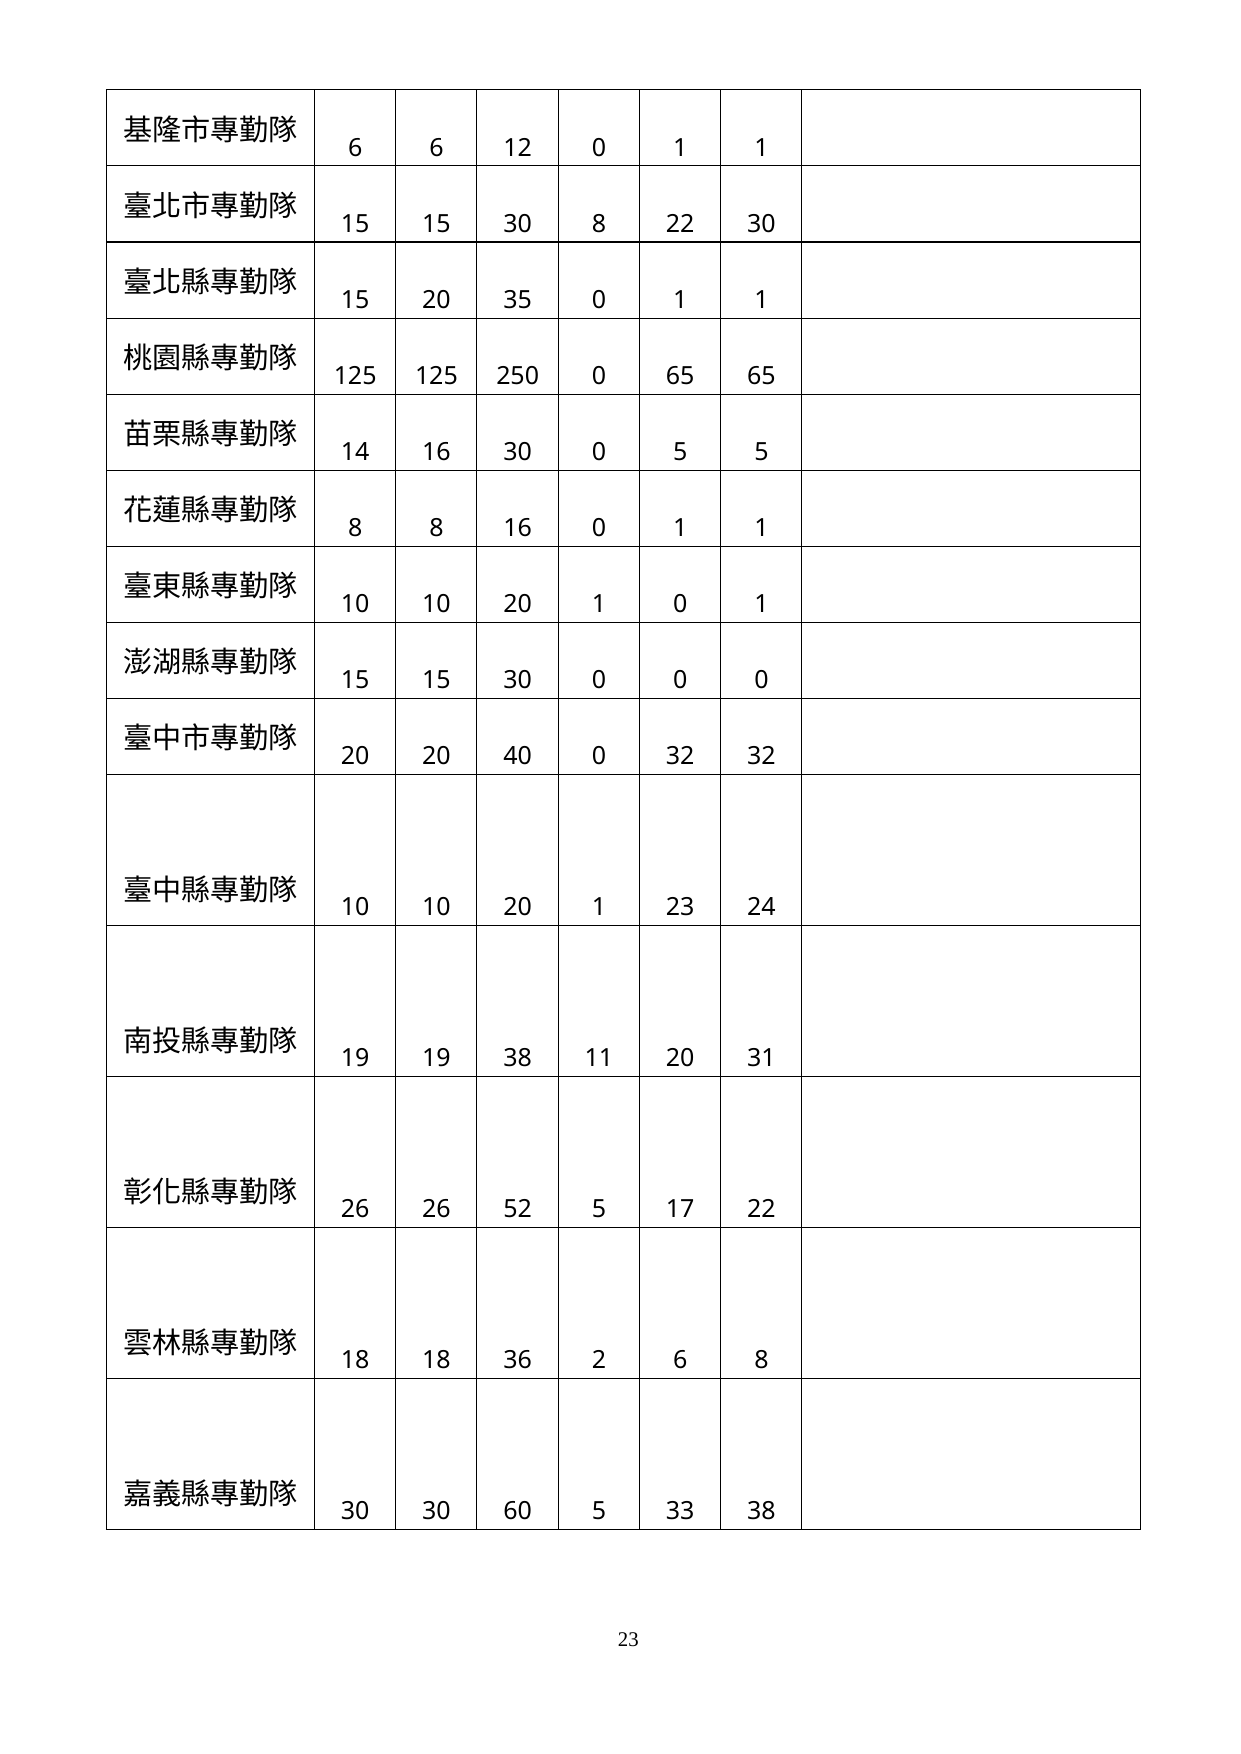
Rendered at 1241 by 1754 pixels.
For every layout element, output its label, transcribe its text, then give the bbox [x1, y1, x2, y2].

table_cell 0 [559, 395, 639, 469]
table_cell 32 [640, 699, 720, 774]
table_cell 20 [640, 926, 720, 1076]
table_cell 10 [315, 775, 395, 925]
table_cell 10 [396, 547, 476, 622]
table_cell 6 [396, 90, 476, 165]
table_cell 14 [315, 395, 395, 469]
table_cell 11 [559, 926, 639, 1076]
table_cell 30 [477, 166, 558, 241]
table_cell 16 [396, 395, 476, 469]
table_cell 15 [396, 623, 476, 698]
table_cell [1141, 1076, 1150, 1227]
table_cell 嘉義縣專勤隊 [107, 1379, 314, 1529]
table_cell [1141, 546, 1150, 622]
table_cell 1 [721, 243, 801, 317]
table_cell [802, 471, 1140, 546]
table_cell 30 [477, 395, 558, 469]
table_cell [802, 1228, 1140, 1378]
table_cell 17 [640, 1077, 720, 1227]
table_cell [802, 926, 1140, 1076]
table_cell 125 [315, 319, 395, 393]
table_cell 1 [640, 471, 720, 546]
table_cell 22 [640, 166, 720, 241]
table_cell 19 [396, 926, 476, 1076]
table_cell 0 [559, 471, 639, 546]
table_cell 60 [477, 1379, 558, 1529]
table_cell 1 [721, 471, 801, 546]
table_cell 桃園縣專勤隊 [107, 319, 314, 393]
table_cell [1141, 318, 1150, 393]
table_cell 6 [640, 1228, 720, 1378]
table_cell [802, 547, 1140, 622]
table_cell [802, 395, 1140, 469]
table_cell 苗栗縣專勤隊 [107, 395, 314, 469]
table_cell 臺中縣專勤隊 [107, 775, 314, 925]
table_cell 8 [559, 166, 639, 241]
table_cell [1141, 89, 1150, 165]
table_cell 0 [640, 623, 720, 698]
table_cell 15 [315, 166, 395, 241]
table_cell 30 [477, 623, 558, 698]
table_cell 20 [315, 699, 395, 774]
table_cell 1 [721, 547, 801, 622]
table_cell [802, 699, 1140, 774]
table_cell 65 [640, 319, 720, 393]
table_cell 10 [315, 547, 395, 622]
table_cell 花蓮縣專勤隊 [107, 471, 314, 546]
table_cell 250 [477, 319, 558, 393]
table_cell 15 [396, 166, 476, 241]
table_cell 20 [396, 243, 476, 317]
table_cell 52 [477, 1077, 558, 1227]
table_cell [802, 166, 1140, 241]
table_cell 1 [640, 243, 720, 317]
table_cell 1 [559, 775, 639, 925]
table_cell 40 [477, 699, 558, 774]
table_cell 24 [721, 775, 801, 925]
table_cell 20 [477, 775, 558, 925]
table_cell 1 [721, 90, 801, 165]
table_cell 10 [396, 775, 476, 925]
table_cell 0 [559, 243, 639, 317]
table_cell [1141, 622, 1150, 698]
table_cell 15 [315, 243, 395, 317]
table_cell 5 [559, 1379, 639, 1529]
table_cell 2 [559, 1228, 639, 1378]
table_cell 22 [721, 1077, 801, 1227]
table_cell 31 [721, 926, 801, 1076]
table_cell 8 [721, 1228, 801, 1378]
table_cell 0 [640, 547, 720, 622]
table_cell 32 [721, 699, 801, 774]
table_cell 36 [477, 1228, 558, 1378]
table_cell 0 [559, 319, 639, 393]
table_cell [802, 1379, 1140, 1529]
table_cell 0 [559, 699, 639, 774]
table_cell 5 [721, 395, 801, 469]
table_cell [802, 90, 1140, 165]
table_cell [802, 243, 1140, 317]
table_cell [802, 319, 1140, 393]
table_cell [1141, 1227, 1150, 1378]
table_cell 30 [315, 1379, 395, 1529]
table_cell [1141, 470, 1150, 546]
table_cell 18 [396, 1228, 476, 1378]
table_cell 65 [721, 319, 801, 393]
table_cell 6 [315, 90, 395, 165]
table_cell 20 [477, 547, 558, 622]
table_cell 臺東縣專勤隊 [107, 547, 314, 622]
table_cell [1141, 698, 1150, 774]
table_cell 臺北縣專勤隊 [107, 243, 314, 317]
table_cell 19 [315, 926, 395, 1076]
table_cell [802, 775, 1140, 925]
table_cell 南投縣專勤隊 [107, 926, 314, 1076]
table_cell 0 [559, 623, 639, 698]
table_cell [1141, 925, 1150, 1076]
table_cell 20 [396, 699, 476, 774]
table_cell 33 [640, 1379, 720, 1529]
table_cell [1141, 1378, 1150, 1529]
table_cell [802, 1077, 1140, 1227]
table_cell 雲林縣專勤隊 [107, 1228, 314, 1378]
table_cell 125 [396, 319, 476, 393]
table_cell 26 [396, 1077, 476, 1227]
table_cell 38 [477, 926, 558, 1076]
table_cell 臺中市專勤隊 [107, 699, 314, 774]
table_cell 1 [559, 547, 639, 622]
table_cell 0 [721, 623, 801, 698]
table_cell 38 [721, 1379, 801, 1529]
table_cell [802, 623, 1140, 698]
table_cell 1 [640, 90, 720, 165]
table_cell 臺北市專勤隊 [107, 166, 314, 241]
table_cell [1141, 394, 1150, 469]
table_cell [1141, 165, 1150, 241]
table_cell 8 [315, 471, 395, 546]
table_cell 16 [477, 471, 558, 546]
table_cell 15 [315, 623, 395, 698]
table_cell [1141, 241, 1150, 317]
table_cell 5 [559, 1077, 639, 1227]
table_cell 23 [640, 775, 720, 925]
table_cell 30 [721, 166, 801, 241]
table_cell 30 [396, 1379, 476, 1529]
table_cell 5 [640, 395, 720, 469]
table_cell 12 [477, 90, 558, 165]
table_cell 澎湖縣專勤隊 [107, 623, 314, 698]
table_cell 8 [396, 471, 476, 546]
table_cell [1141, 774, 1150, 925]
table_cell 18 [315, 1228, 395, 1378]
table_cell 26 [315, 1077, 395, 1227]
table_cell 基隆市專勤隊 [107, 90, 314, 165]
table_cell 35 [477, 243, 558, 317]
table_cell 0 [559, 90, 639, 165]
table_cell 彰化縣專勤隊 [107, 1077, 314, 1227]
